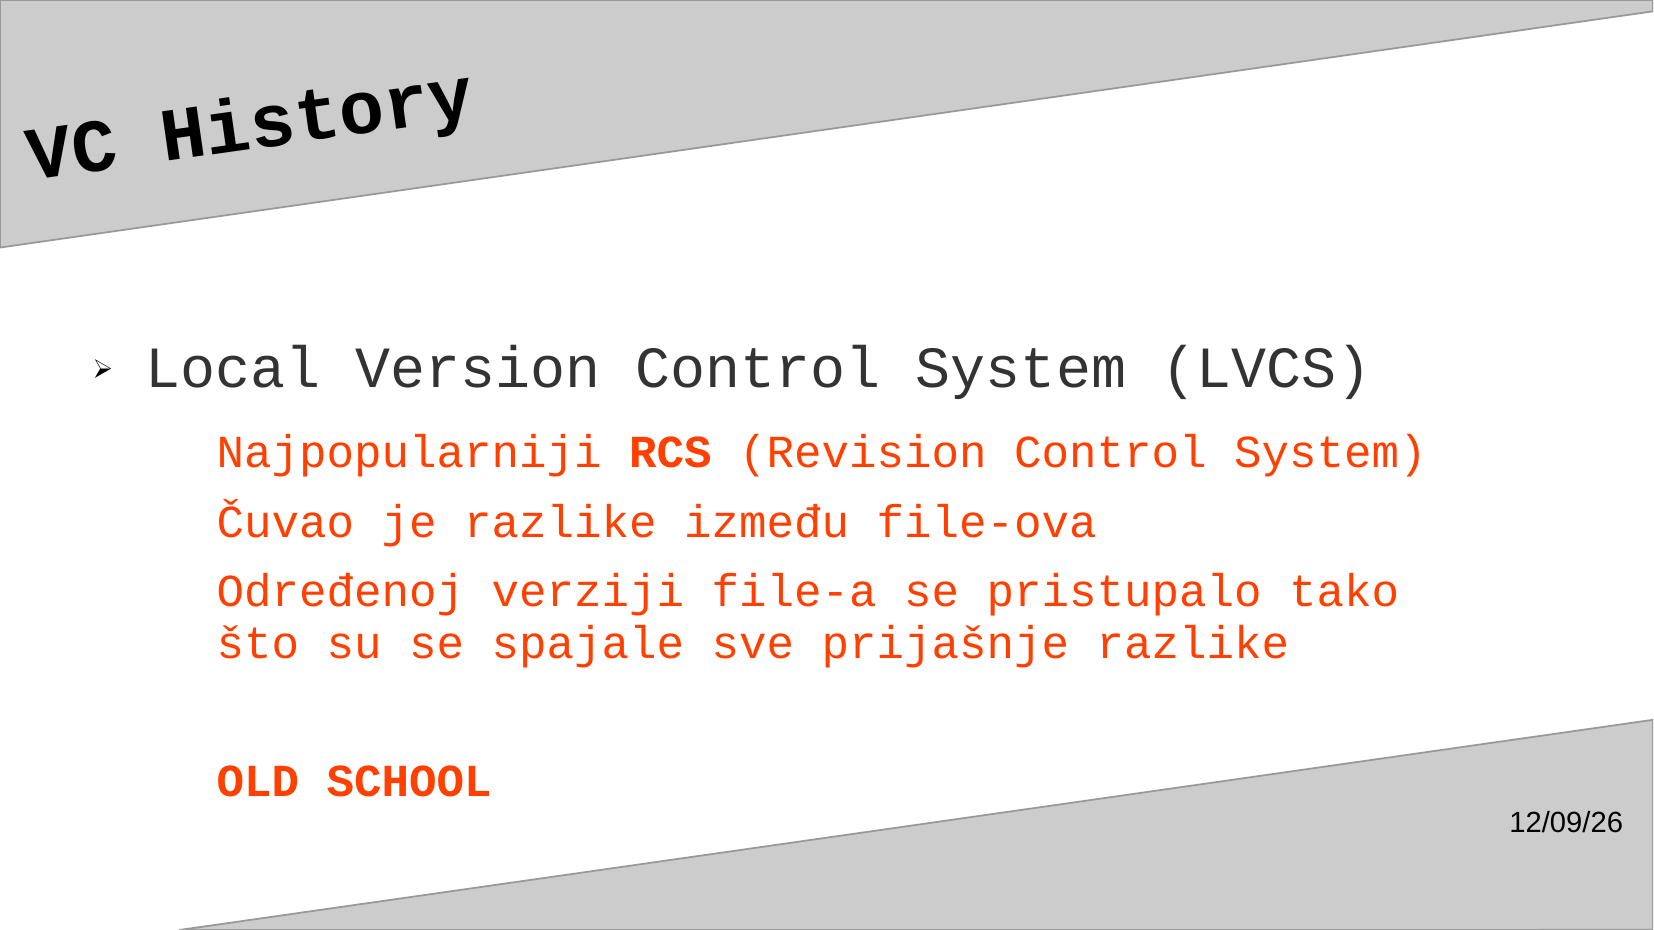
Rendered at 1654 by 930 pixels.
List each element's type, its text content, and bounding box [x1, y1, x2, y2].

title VC History [16, 0, 1501, 239]
list Local Version Control System (LVCS) Najpopularniji RCS (Revision Control System) Čuvao je razlike između file-ova Određenoj verziji file-a se pristupalo tako što su se spajale sve prijašnje razlike OLD SCHOOL [74, 247, 1462, 825]
